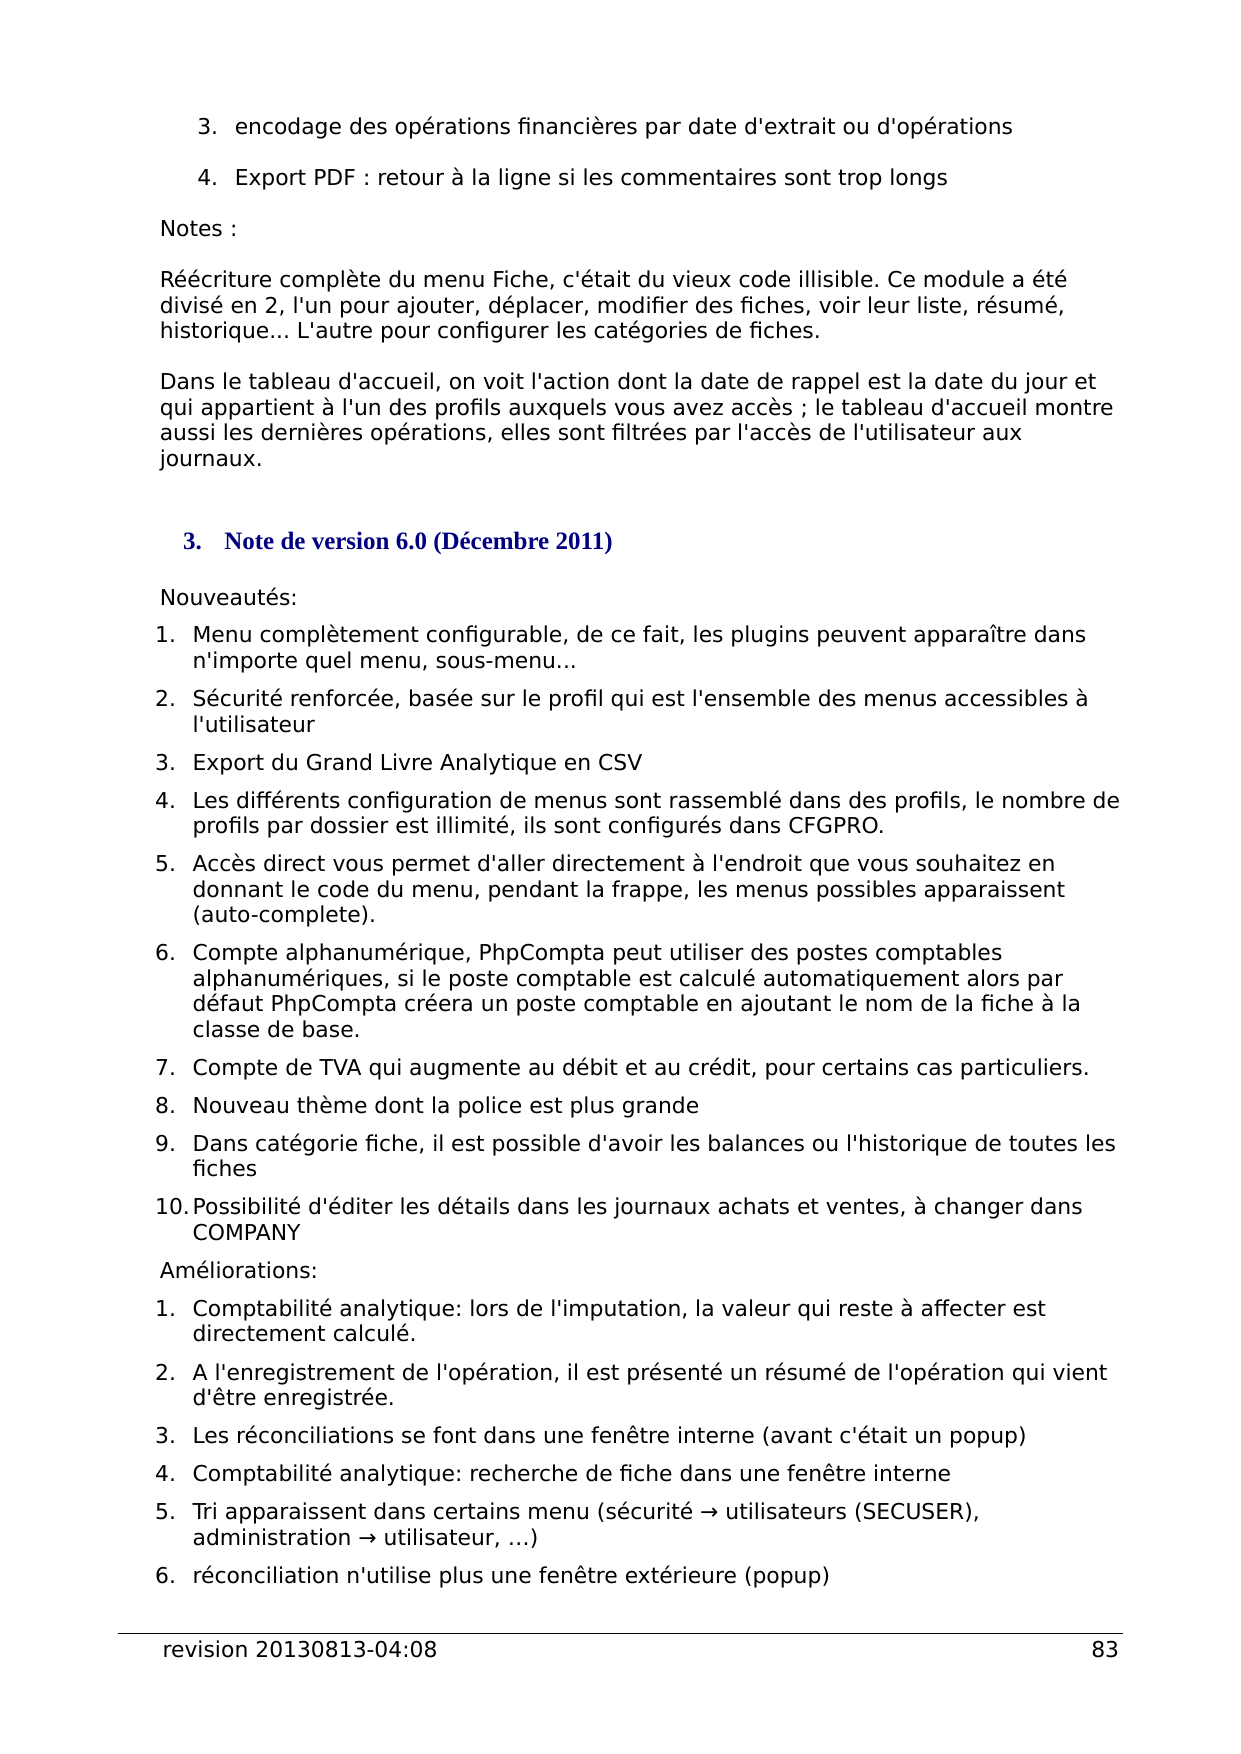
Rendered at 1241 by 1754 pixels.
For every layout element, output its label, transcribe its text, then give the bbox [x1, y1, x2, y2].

list Nouveau thème dont la police est plus grande [155, 1093, 1123, 1118]
text Notes : [159, 216, 1123, 242]
text Dans le tableau d'accueil, on voit l'action dont la date de rappel est la date du jour et qui appartient à l'un des profils auxquels vous avez accès ; le tableau d'accueil montre aussi les dernières opérations, elles sont filtrées par l'accès de l'utilisateur aux journaux. [159, 369, 1123, 471]
subtitle Note de version 6.0 (Décembre 2011) [177, 526, 1123, 555]
list Possibilité d'éditer les détails dans les journaux achats et ventes, à changer dans COMPANY [155, 1194, 1123, 1246]
list Menu complètement configurable, de ce fait, les plugins peuvent apparaître dans n'importe quel menu, sous-menu... [155, 623, 1123, 674]
list Les réconciliations se font dans une fenêtre interne (avant c'était un popup) [155, 1423, 1123, 1449]
list encodage des opérations financières par date d'extrait ou d'opérations [197, 114, 1123, 139]
list Comptabilité analytique: recherche de fiche dans une fenêtre interne [155, 1461, 1123, 1487]
list réconciliation n'utilise plus une fenêtre extérieure (popup) [155, 1563, 1123, 1588]
list Compte de TVA qui augmente au débit et au crédit, pour certains cas particuliers. [155, 1055, 1123, 1080]
list Export du Grand Livre Analytique en CSV [155, 750, 1123, 775]
list Les différents configuration de menus sont rassemblé dans des profils, le nombre de profils par dossier est illimité, ils sont configurés dans CFGPRO. [155, 788, 1123, 839]
list Accès direct vous permet d'aller directement à l'endroit que vous souhaitez en donnant le code du menu, pendant la frappe, les menus possibles apparaissent (auto-complete). [155, 851, 1123, 928]
list Tri apparaissent dans certains menu (sécurité → utilisateurs (SECUSER), administration → utilisateur, …) [155, 1499, 1123, 1550]
list Compte alphanumérique, PhpCompta peut utiliser des postes comptables alphanumériques, si le poste comptable est calculé automatiquement alors par défaut PhpCompta créera un poste comptable en ajoutant le nom de la fiche à la classe de base. [155, 940, 1123, 1042]
text Améliorations: [159, 1258, 1123, 1283]
list Dans catégorie fiche, il est possible d'avoir les balances ou l'historique de toutes les fiches [155, 1131, 1123, 1182]
text Nouveautés: [159, 584, 1123, 610]
list Export PDF : retour à la ligne si les commentaires sont trop longs [197, 165, 1123, 191]
text Réécriture complète du menu Fiche, c'était du vieux code illisible. Ce module a été divisé en 2, l'un pour ajouter, déplacer, modifier des fiches, voir leur liste, résumé, historique... L'autre pour configurer les catégories de fiches. [159, 267, 1123, 344]
list A l'enregistrement de l'opération, il est présenté un résumé de l'opération qui vient d'être enregistrée. [155, 1359, 1123, 1411]
list Comptabilité analytique: lors de l'imputation, la valeur qui reste à affecter est directement calculé. [155, 1296, 1123, 1347]
list Sécurité renforcée, basée sur le profil qui est l'ensemble des menus accessibles à l'utilisateur [155, 686, 1123, 737]
